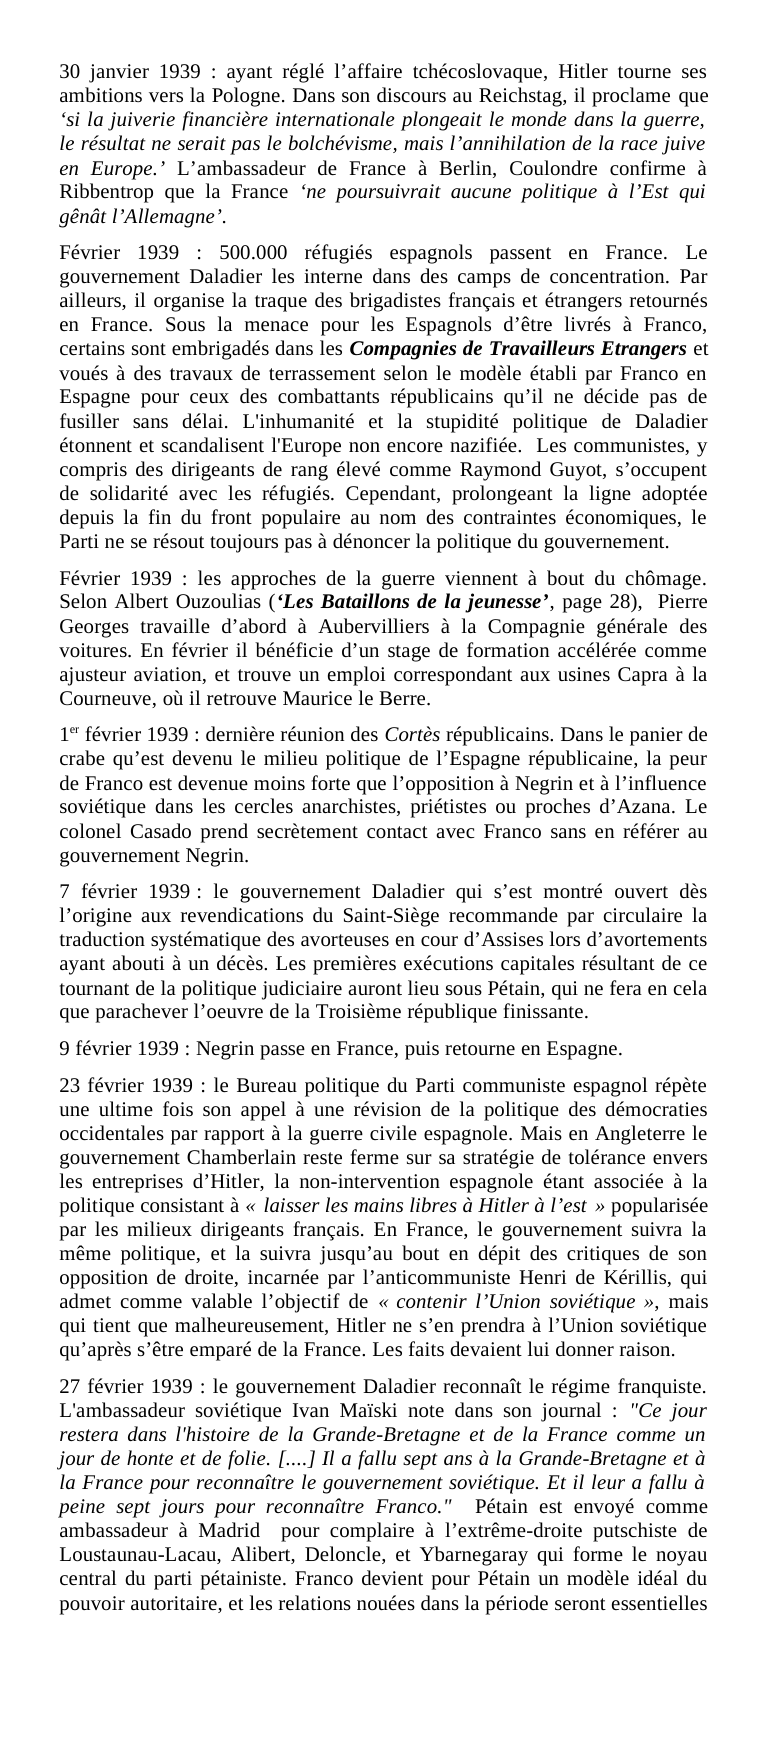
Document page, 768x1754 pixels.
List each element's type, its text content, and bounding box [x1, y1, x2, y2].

text 27 février 1939 : le gouvernement Daladier reconnaît le régime franquiste. L'ambassadeur soviétique Ivan Maïski note dans son journal : "Ce jour restera dans l'histoire de la Grande-Bretagne et de la France comme un jour de honte et de folie. [....] Il a fallu sept ans à la Grande-Bretagne et à la France pour reconnaître le gouvernement soviétique. Et il leur a fallu à peine sept jours pour reconnaître Franco." Pétain est envoyé comme ambassadeur à Madrid pour complaire à l’extrême-droite putschiste de Loustaunau-Lacau, Alibert, Deloncle, et Ybarnegaray qui forme le noyau central du parti pétainiste. Franco devient pour Pétain un modèle idéal du pouvoir autoritaire, et les relations nouées dans la période seront essentielles [59, 1374, 709, 1614]
text 1er février 1939 : dernière réunion des Cortès républicains. Dans le panier de crabe qu’est devenu le milieu politique de l’Espagne républicaine, la peur de Franco est devenue moins forte que l’opposition à Negrin et à l’influence soviétique dans les cercles anarchistes, priétistes ou proches d’Azana. Le colonel Casado prend secrètement contact avec Franco sans en référer au gouvernement Negrin. [59, 722, 709, 867]
text 23 février 1939 : le Bureau politique du Parti communiste espagnol répète une ultime fois son appel à une révision de la politique des démocraties occidentales par rapport à la guerre civile espagnole. Mais en Angleterre le gouvernement Chamberlain reste ferme sur sa stratégie de tolérance envers les entreprises d’Hitler, la non-intervention espagnole étant associée à la politique consistant à « laisser les mains libres à Hitler à l’est » popularisée par les milieux dirigeants français. En France, le gouvernement suivra la même politique, et la suivra jusqu’au bout en dépit des critiques de son opposition de droite, incarnée par l’anticommuniste Henri de Kérillis, qui admet comme valable l’objectif de « contenir l’Union soviétique », mais qui tient que malheureusement, Hitler ne s’en prendra à l’Union soviétique qu’après s’être emparé de la France. Les faits devaient lui donner raison. [59, 1072, 709, 1361]
text Février 1939 : les approches de la guerre viennent à bout du chômage. Selon Albert Ouzoulias (‘Les Bataillons de la jeunesse’, page 28), Pierre Georges travaille d’abord à Aubervilliers à la Compagnie générale des voitures. En février il bénéficie d’un stage de formation accélérée comme ajusteur aviation, et trouve un emploi correspondant aux usines Capra à la Courneuve, où il retrouve Maurice le Berre. [59, 565, 709, 710]
text 9 février 1939 : Negrin passe en France, puis retourne en Espagne. [59, 1036, 709, 1060]
text 30 janvier 1939 : ayant réglé l’affaire tchécoslovaque, Hitler tourne ses ambitions vers la Pologne. Dans son discours au Reichstag, il proclame que ‘si la juiverie financière internationale plongeait le monde dans la guerre, le résultat ne serait pas le bolchévisme, mais l’annihilation de la race juive en Europe.’ L’ambassadeur de France à Berlin, Coulondre confirme à Ribbentrop que la France ‘ne poursuivrait aucune politique à l’Est qui gênât l’Allemagne’. [59, 59, 709, 227]
text 7 février 1939 : le gouvernement Daladier qui s’est montré ouvert dès l’origine aux revendications du Saint-Siège recommande par circulaire la traduction systématique des avorteuses en cour d’Assises lors d’avortements ayant abouti à un décès. Les premières exécutions capitales résultant de ce tournant de la politique judiciaire auront lieu sous Pétain, qui ne fera en cela que parachever l’oeuvre de la Troisième république finissante. [59, 879, 709, 1023]
text Février 1939 : 500.000 réfugiés espagnols passent en France. Le gouvernement Daladier les interne dans des camps de concentration. Par ailleurs, il organise la traque des brigadistes français et étrangers retournés en France. Sous la menace pour les Espagnols d’être livrés à Franco, certains sont embrigadés dans les Compagnies de Travailleurs Etrangers et voués à des travaux de terrassement selon le modèle établi par Franco en Espagne pour ceux des combattants républicains qu’il ne décide pas de fusiller sans délai. L'inhumanité et la stupidité politique de Daladier étonnent et scandalisent l'Europe non encore nazifiée. Les communistes, y compris des dirigeants de rang élevé comme Raymond Guyot, s’occupent de solidarité avec les réfugiés. Cependant, prolongeant la ligne adoptée depuis la fin du front populaire au nom des contraintes économiques, le Parti ne se résout toujours pas à dénoncer la politique du gouvernement. [59, 240, 709, 553]
